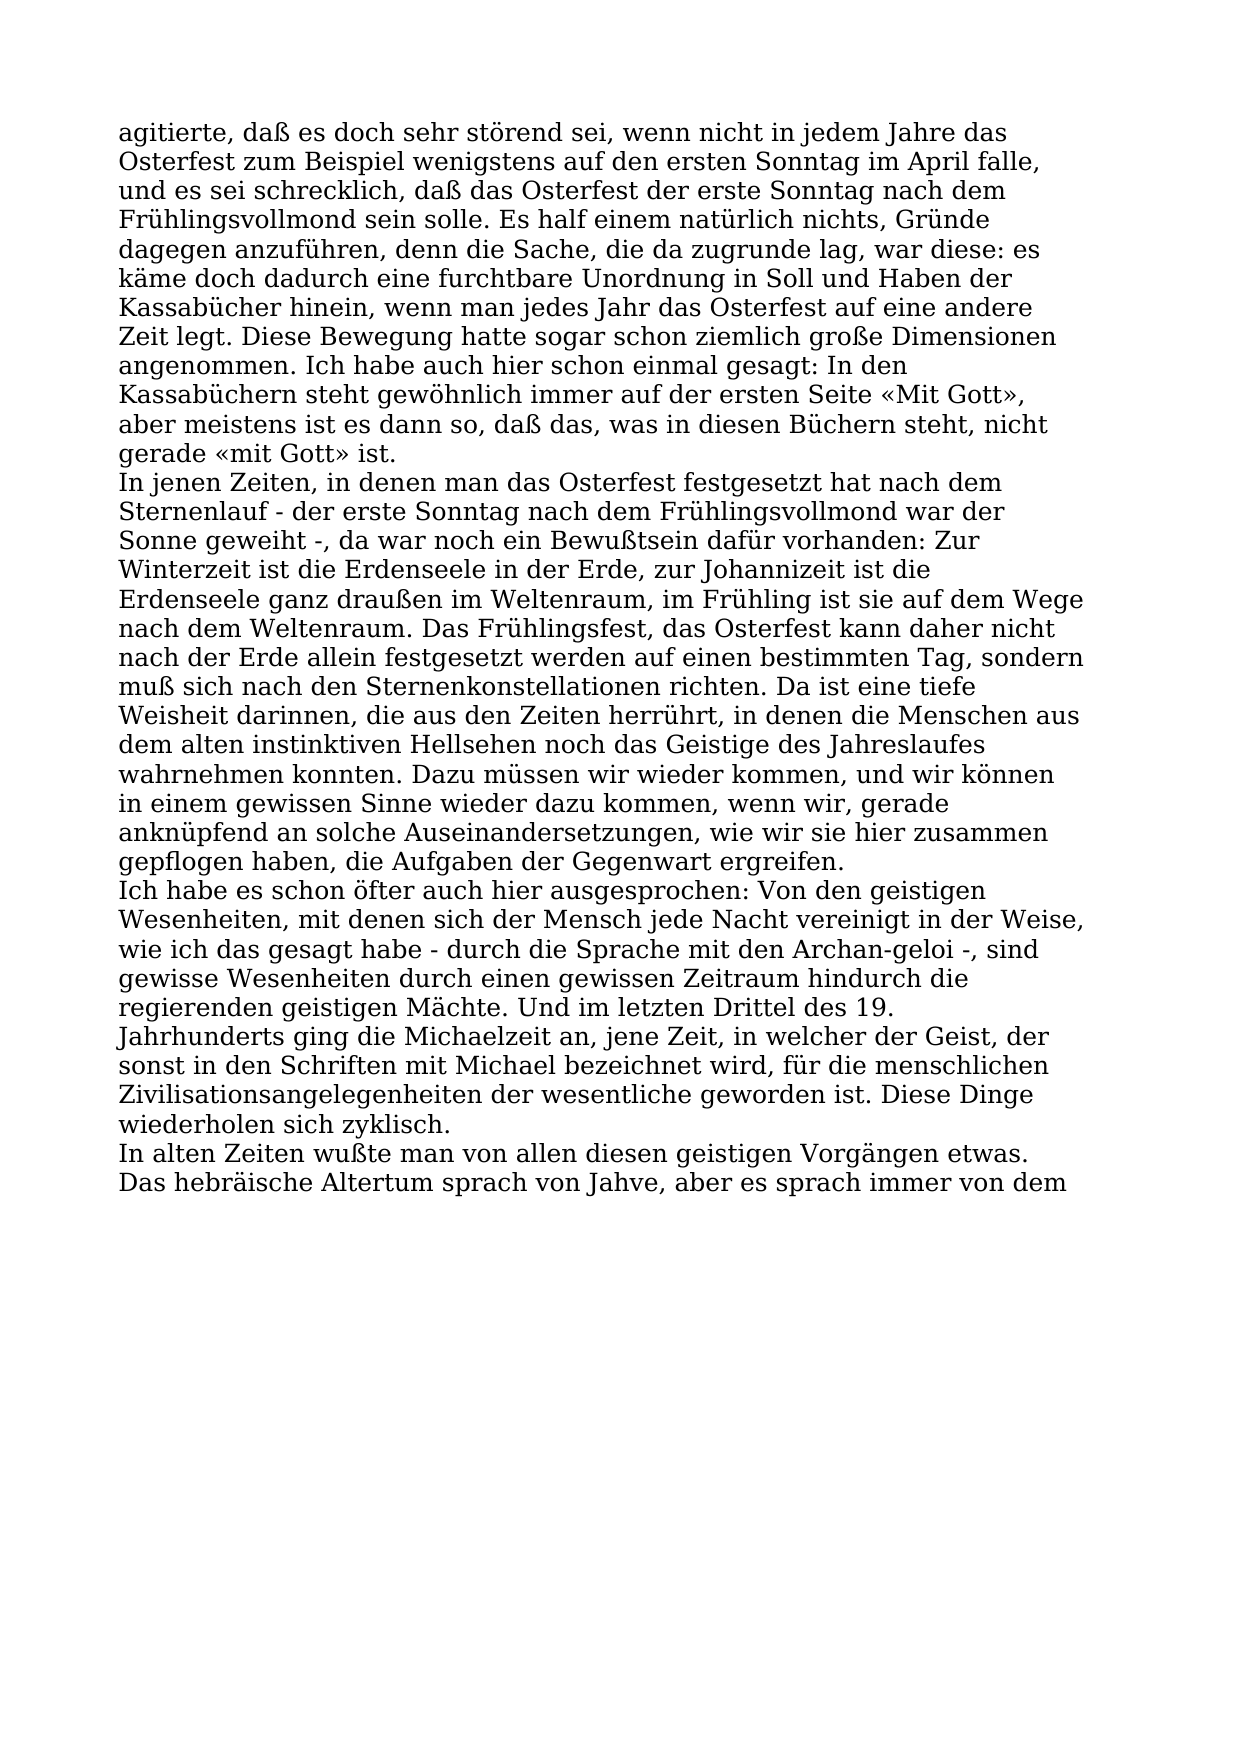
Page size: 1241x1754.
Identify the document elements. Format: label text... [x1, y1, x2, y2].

text Sternenlauf - der erste Sonntag nach dem Frühlingsvollmond war der [118, 497, 1122, 526]
text Wesenheiten, mit denen sich der Mensch jede Nacht vereinigt in der Weise, [118, 906, 1122, 935]
text Ich habe es schon öfter auch hier ausgesprochen: Von den geistigen [118, 876, 1122, 906]
text gepflogen haben, die Aufgaben der Gegenwart ergreifen. [118, 847, 1122, 876]
text In jenen Zeiten, in denen man das Osterfest festgesetzt hat nach dem [118, 468, 1122, 497]
text wie ich das gesagt habe - durch die Sprache mit den Archan-geloi -, sind [118, 935, 1122, 964]
text Sonne geweiht -, da war noch ein Bewußtsein dafür vorhanden: Zur [118, 526, 1122, 556]
text Zeit legt. Diese Bewegung hatte sogar schon ziemlich große Dimensionen [118, 322, 1122, 351]
text anknüpfend an solche Auseinandersetzungen, wie wir sie hier zusammen [118, 818, 1122, 847]
text Zivilisationsangelegenheiten der wesentliche geworden ist. Diese Dinge [118, 1081, 1122, 1110]
text dagegen anzuführen, denn die Sache, die da zugrunde lag, war diese: es [118, 235, 1122, 264]
text In alten Zeiten wußte man von allen diesen geistigen Vorgängen etwas. [118, 1139, 1122, 1168]
text wahrnehmen konnten. Dazu müssen wir wieder kommen, und wir können [118, 760, 1122, 789]
text in einem gewissen Sinne wieder dazu kommen, wenn wir, gerade [118, 789, 1122, 818]
text Kassabücher hinein, wenn man jedes Jahr das Osterfest auf eine andere [118, 293, 1122, 322]
text Erdenseele ganz draußen im Weltenraum, im Frühling ist sie auf dem Wege [118, 585, 1122, 614]
text Osterfest zum Beispiel wenigstens auf den ersten Sonntag im April falle, [118, 147, 1122, 176]
text muß sich nach den Sternenkonstellationen richten. Da ist eine tiefe [118, 672, 1122, 701]
text wiederholen sich zyklisch. [118, 1110, 1122, 1139]
text Jahrhunderts ging die Michaelzeit an, jene Zeit, in welcher der Geist, der [118, 1022, 1122, 1051]
text Kassabüchern steht gewöhnlich immer auf der ersten Seite «Mit Gott», [118, 381, 1122, 410]
text regierenden geistigen Mächte. Und im letzten Drittel des 19. [118, 993, 1122, 1022]
text Winterzeit ist die Erdenseele in der Erde, zur Johannizeit ist die [118, 556, 1122, 585]
text Weisheit darinnen, die aus den Zeiten herrührt, in denen die Menschen aus [118, 701, 1122, 731]
text agitierte, daß es doch sehr störend sei, wenn nicht in jedem Jahre das [118, 118, 1122, 147]
text sonst in den Schriften mit Michael bezeichnet wird, für die menschlichen [118, 1051, 1122, 1081]
text nach der Erde allein festgesetzt werden auf einen bestimmten Tag, sondern [118, 643, 1122, 672]
text und es sei schrecklich, daß das Osterfest der erste Sonntag nach dem [118, 176, 1122, 206]
text aber meistens ist es dann so, daß das, was in diesen Büchern steht, nicht [118, 410, 1122, 439]
text käme doch dadurch eine furchtbare Unordnung in Soll und Haben der [118, 264, 1122, 293]
text Das hebräische Altertum sprach von Jahve, aber es sprach immer von dem [118, 1168, 1122, 1197]
text nach dem Weltenraum. Das Frühlingsfest, das Osterfest kann daher nicht [118, 614, 1122, 643]
text gewisse Wesenheiten durch einen gewissen Zeitraum hindurch die [118, 964, 1122, 993]
text angenommen. Ich habe auch hier schon einmal gesagt: In den [118, 351, 1122, 381]
text gerade «mit Gott» ist. [118, 439, 1122, 468]
text dem alten instinktiven Hellsehen noch das Geistige des Jahreslaufes [118, 731, 1122, 760]
text Frühlingsvollmond sein solle. Es half einem natürlich nichts, Gründe [118, 206, 1122, 235]
